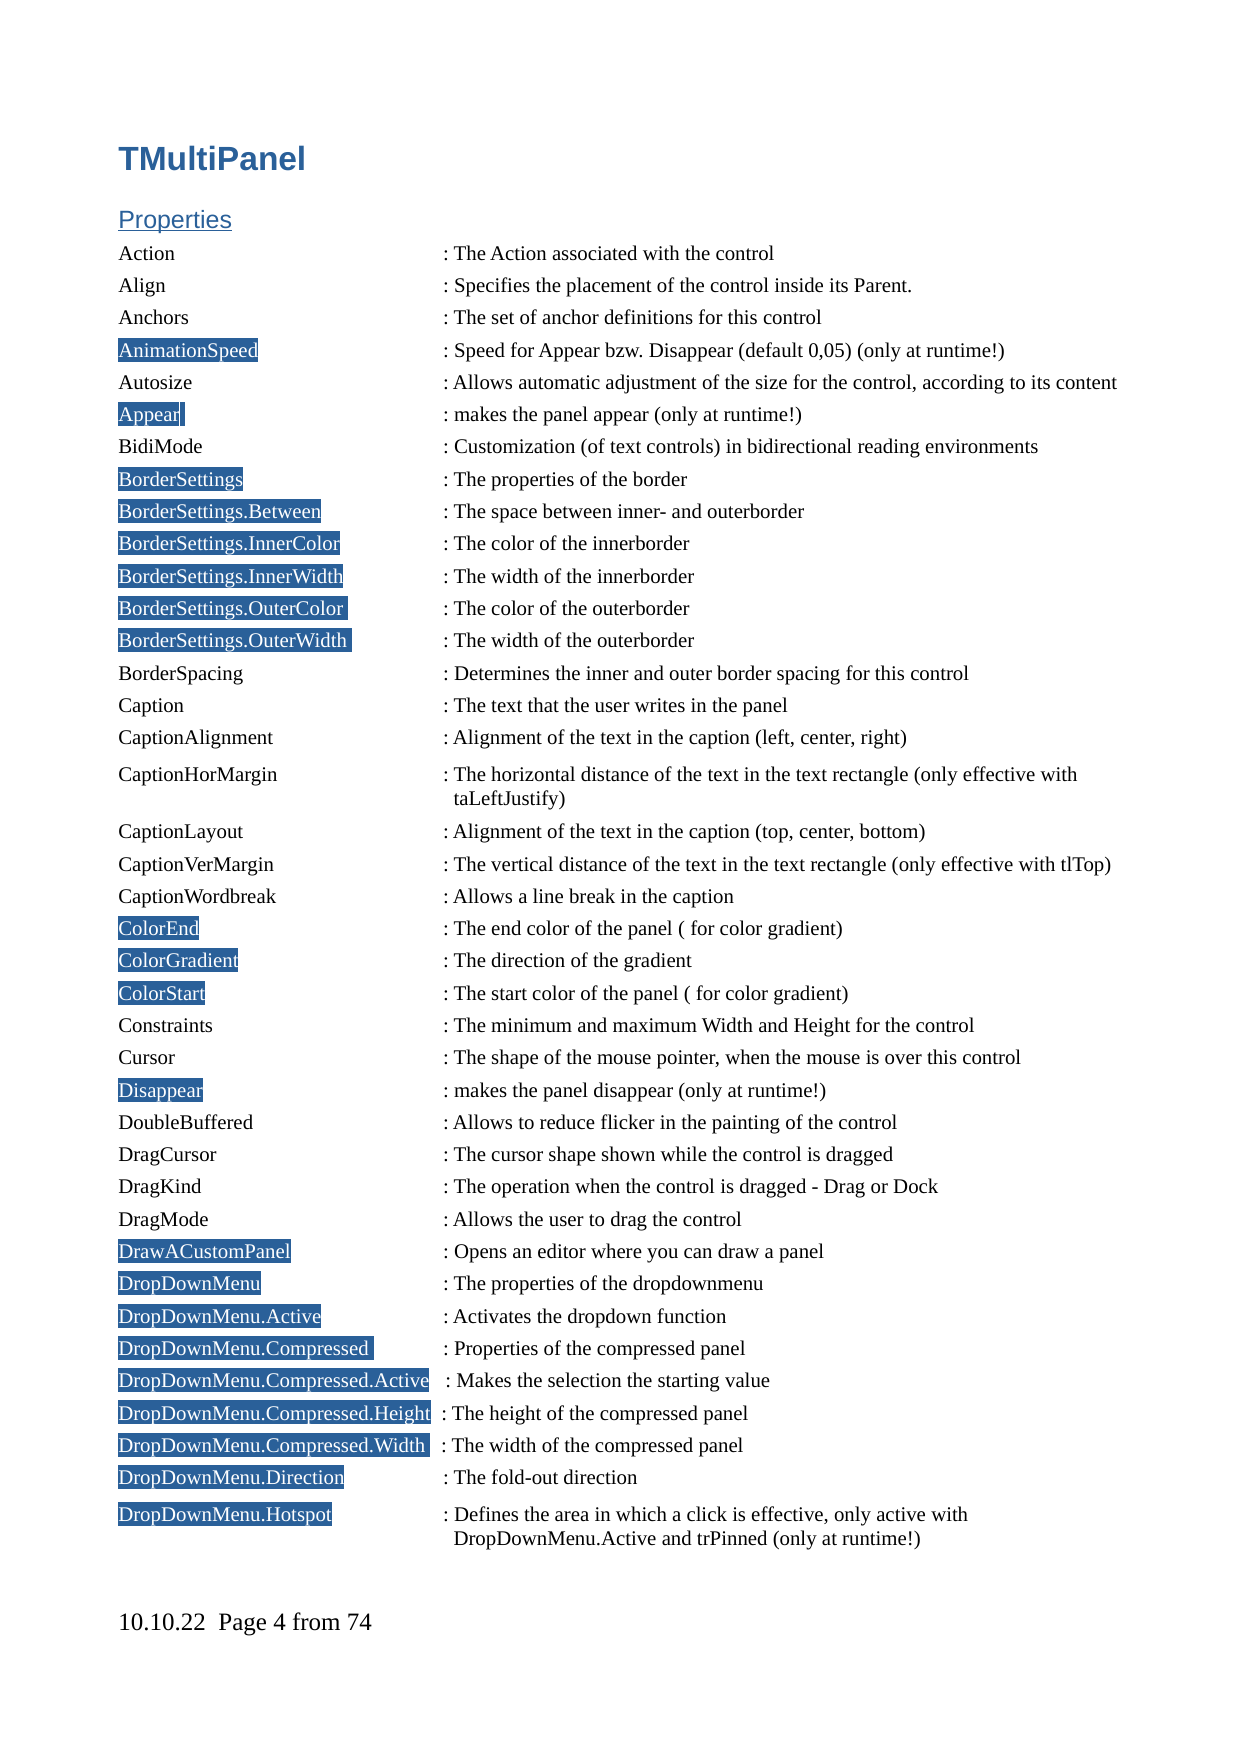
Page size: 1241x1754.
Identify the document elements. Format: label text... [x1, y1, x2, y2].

text ColorEnd : The end color of the panel ( for color gradient) [118, 921, 1122, 939]
text Appear : makes the panel appear (only at runtime!) [118, 407, 1122, 425]
subtitle Properties [118, 205, 1122, 233]
text CaptionVerMargin : The vertical distance of the text in the text rectangle (only effective with tlTop) [118, 857, 1122, 874]
text AnimationSpeed : Speed for Appear bzw. Disappear (default 0,05) (only at runtime!) [118, 343, 1122, 361]
text BorderSettings.OuterWidth : The width of the outerborder [118, 633, 1122, 651]
text DrawACustomPanel : Opens an editor where you can draw a panel [118, 1244, 1122, 1262]
text Align : Specifies the placement of the control inside its Parent. [118, 278, 1122, 296]
text Anchors : The set of anchor definitions for this control [118, 311, 1122, 328]
text BorderSettings.InnerColor : The color of the innerborder [118, 537, 1122, 554]
text DropDownMenu.Compressed : Properties of the compressed panel [118, 1341, 1122, 1359]
text BorderSettings.OuterColor : The color of the outerborder [118, 601, 1122, 619]
text Caption : The text that the user writes in the panel [118, 698, 1122, 716]
text BorderSettings.InnerWidth : The width of the innerborder [118, 569, 1122, 587]
text BorderSettings.Between : The space between inner- and outerborder [118, 504, 1122, 522]
text DragCursor : The cursor shape shown while the control is dragged [118, 1147, 1122, 1165]
text BorderSpacing : Determines the inner and outer border spacing for this control [118, 666, 1122, 683]
text DragKind : The operation when the control is dragged - Drag or Dock [118, 1180, 1122, 1197]
text Constraints : The minimum and maximum Width and Height for the control [118, 1018, 1122, 1036]
text BidiMode : Customization (of text controls) in bidirectional reading environments [118, 440, 1122, 457]
text Action : The Action associated with the control [118, 246, 1122, 264]
text DropDownMenu.Hotspot : Defines the area in which a click is effective, only active with DropDownMenu.Active and trPinned (only at runtime!) [118, 1503, 1122, 1550]
text DropDownMenu.Direction : The fold-out direction [118, 1470, 1122, 1488]
text BorderSettings : The properties of the border [118, 472, 1122, 490]
subtitle TMultiPanel [118, 139, 1122, 178]
text Cursor : The shape of the mouse pointer, when the mouse is over this control [118, 1051, 1122, 1068]
text DropDownMenu.Compressed.Width : The width of the compressed panel [118, 1438, 1122, 1456]
text CaptionLayout : Alignment of the text in the caption (top, center, bottom) [118, 824, 1122, 842]
text ColorGradient : The direction of the gradient [118, 954, 1122, 971]
text CaptionAlignment : Alignment of the text in the caption (left, center, right) [118, 730, 1122, 748]
text DropDownMenu : The properties of the dropdownmenu [118, 1277, 1122, 1294]
text CaptionHorMargin : The horizontal distance of the text in the text rectangle (only effective with taLeftJustify) [118, 763, 1122, 810]
text Autosize : Allows automatic adjustment of the size for the control, according to its content [118, 375, 1122, 393]
text DropDownMenu.Compressed.Height : The height of the compressed panel [118, 1406, 1122, 1423]
text DoubleBuffered : Allows to reduce flicker in the painting of the control [118, 1115, 1122, 1133]
text DropDownMenu.Compressed.Active : Makes the selection the starting value [118, 1373, 1122, 1391]
text DragMode : Allows the user to drag the control [118, 1212, 1122, 1230]
text DropDownMenu.Active : Activates the dropdown function [118, 1309, 1122, 1327]
text Disappear : makes the panel disappear (only at runtime!) [118, 1083, 1122, 1101]
text ColorStart : The start color of the panel ( for color gradient) [118, 986, 1122, 1004]
text CaptionWordbreak : Allows a line break in the caption [118, 889, 1122, 907]
